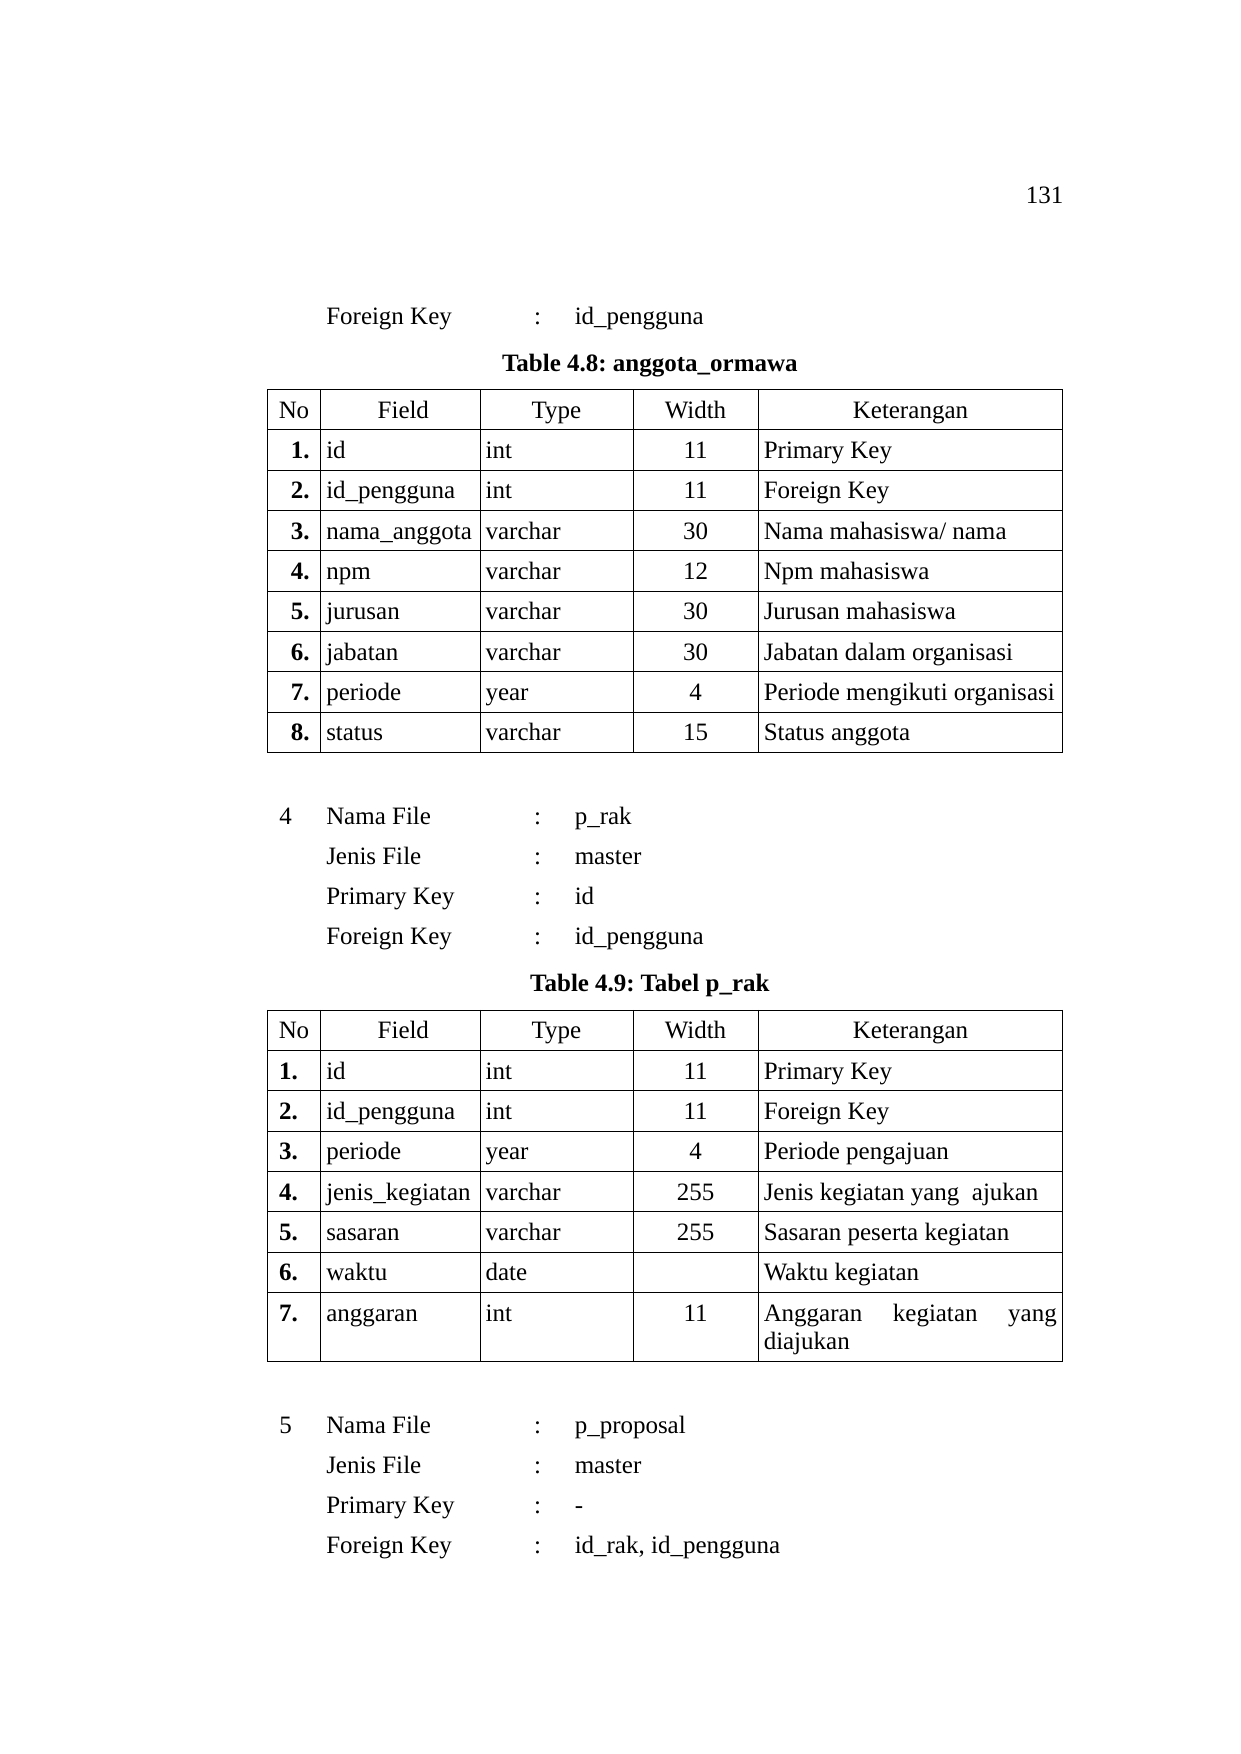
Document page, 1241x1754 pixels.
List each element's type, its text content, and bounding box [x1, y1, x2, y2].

table_header No [268, 390, 320, 429]
table_cell npm [321, 551, 480, 591]
table_cell nama_anggota [321, 511, 480, 550]
table_cell waktu [321, 1253, 480, 1292]
text Table 4.9: Tabel p_rak [236, 968, 1063, 997]
table_cell Periode mengikuti organisasi [759, 672, 1062, 712]
table_cell Sasaran peserta kegiatan [759, 1212, 1062, 1252]
table_cell : [528, 295, 569, 335]
table_cell jenis_kegiatan [321, 1172, 480, 1211]
table_cell 11 [634, 471, 758, 510]
table_header 5 [274, 1404, 320, 1444]
table_header p_proposal [569, 1404, 1062, 1444]
table_header Type [481, 390, 633, 429]
table_header Width [634, 390, 758, 429]
table_cell Foreign Key [759, 471, 1062, 510]
table_cell id_pengguna [569, 295, 1062, 335]
table_cell Anggaran kegiatan yang diajukan [759, 1293, 1062, 1361]
table_cell varchar [481, 511, 633, 550]
table_cell year [481, 672, 633, 712]
table_header Field [321, 390, 480, 429]
table_header Type [481, 1011, 633, 1050]
table_cell jabatan [321, 632, 480, 671]
table_cell Foreign Key [759, 1091, 1062, 1131]
table_cell [274, 1444, 320, 1484]
table_cell 30 [634, 632, 758, 671]
table_header p_rak [569, 795, 1062, 835]
table_cell 255 [634, 1212, 758, 1252]
table_cell [274, 835, 320, 876]
table_cell Jabatan dalam organisasi [759, 632, 1062, 671]
table_cell id [569, 876, 1062, 916]
table_cell Jenis File [320, 835, 528, 876]
table_header : [528, 795, 569, 835]
table_cell id_pengguna [569, 916, 1062, 956]
table_cell 11 [634, 1293, 758, 1361]
table_header Keterangan [759, 390, 1062, 429]
table_cell : [528, 835, 569, 876]
table_cell int [481, 430, 633, 470]
table_cell [268, 632, 320, 671]
table_cell periode [321, 1132, 480, 1171]
table_cell 4 [634, 1132, 758, 1171]
table_cell [274, 876, 320, 916]
table_header Nama File [320, 1404, 528, 1444]
table_cell varchar [481, 632, 633, 671]
table_cell [268, 471, 320, 510]
table_cell varchar [481, 592, 633, 631]
table_cell : [528, 1525, 569, 1565]
table_cell [268, 1212, 320, 1252]
table_cell Foreign Key [320, 295, 528, 335]
table_cell 11 [634, 1091, 758, 1131]
table_cell varchar [481, 713, 633, 752]
table_cell : [528, 916, 569, 956]
table_cell Foreign Key [320, 916, 528, 956]
table_cell Periode pengajuan [759, 1132, 1062, 1171]
table_cell Nama mahasiswa/ nama [759, 511, 1062, 550]
table_header Nama File [320, 795, 528, 835]
table_cell year [481, 1132, 633, 1171]
table_cell varchar [481, 1172, 633, 1211]
table_cell Jurusan mahasiswa [759, 592, 1062, 631]
table_header Field [321, 1011, 480, 1050]
table_cell master [569, 835, 1062, 876]
text Table 4.8: anggota_ormawa [236, 348, 1063, 377]
table_cell Npm mahasiswa [759, 551, 1062, 591]
table_cell int [481, 471, 633, 510]
table_cell Jenis kegiatan yang ajukan [759, 1172, 1062, 1211]
table_cell id [321, 430, 480, 470]
table_cell [268, 1172, 320, 1211]
table_cell [268, 1051, 320, 1090]
table_cell jurusan [321, 592, 480, 631]
table_cell Foreign Key [320, 1525, 528, 1565]
table_header Width [634, 1011, 758, 1050]
table_cell Primary Key [320, 1485, 528, 1525]
table_cell [274, 295, 320, 335]
table_cell [268, 1293, 320, 1361]
table_cell 4 [634, 672, 758, 712]
table_cell [268, 1132, 320, 1171]
table_cell id_pengguna [321, 471, 480, 510]
table_cell : [528, 1485, 569, 1525]
table_cell Primary Key [320, 876, 528, 916]
table_cell 30 [634, 592, 758, 631]
table_cell [274, 916, 320, 956]
table_cell [268, 511, 320, 550]
table_cell : [528, 1444, 569, 1484]
table_cell Primary Key [759, 1051, 1062, 1090]
table_cell int [481, 1091, 633, 1131]
table_cell date [481, 1253, 633, 1292]
table_cell 12 [634, 551, 758, 591]
table_cell [268, 592, 320, 631]
table_header : [528, 1404, 569, 1444]
table_cell [274, 1525, 320, 1565]
table_cell [268, 672, 320, 712]
table_cell [634, 1253, 758, 1292]
table_cell status [321, 713, 480, 752]
table_cell varchar [481, 551, 633, 591]
table_cell 15 [634, 713, 758, 752]
table_header 4 [274, 795, 320, 835]
table_cell Waktu kegiatan [759, 1253, 1062, 1292]
table_cell 30 [634, 511, 758, 550]
table_cell int [481, 1293, 633, 1361]
table_cell [268, 713, 320, 752]
table_header Keterangan [759, 1011, 1062, 1050]
table_cell [268, 430, 320, 470]
table_cell 11 [634, 430, 758, 470]
table_cell master [569, 1444, 1062, 1484]
table_cell [268, 551, 320, 591]
table_cell int [481, 1051, 633, 1090]
table_cell 11 [634, 1051, 758, 1090]
table_cell id_rak, id_pengguna [569, 1525, 1062, 1565]
table_cell - [569, 1485, 1062, 1525]
table_cell Status anggota [759, 713, 1062, 752]
table_cell id [321, 1051, 480, 1090]
table_cell : [528, 876, 569, 916]
table_cell varchar [481, 1212, 633, 1252]
table_cell id_pengguna [321, 1091, 480, 1131]
table_header No [268, 1011, 320, 1050]
table_cell [268, 1253, 320, 1292]
table_cell [268, 1091, 320, 1131]
table_cell Jenis File [320, 1444, 528, 1484]
table_cell 255 [634, 1172, 758, 1211]
table_cell sasaran [321, 1212, 480, 1252]
table_cell periode [321, 672, 480, 712]
table_cell anggaran [321, 1293, 480, 1361]
table_cell Primary Key [759, 430, 1062, 470]
table_cell [274, 1485, 320, 1525]
